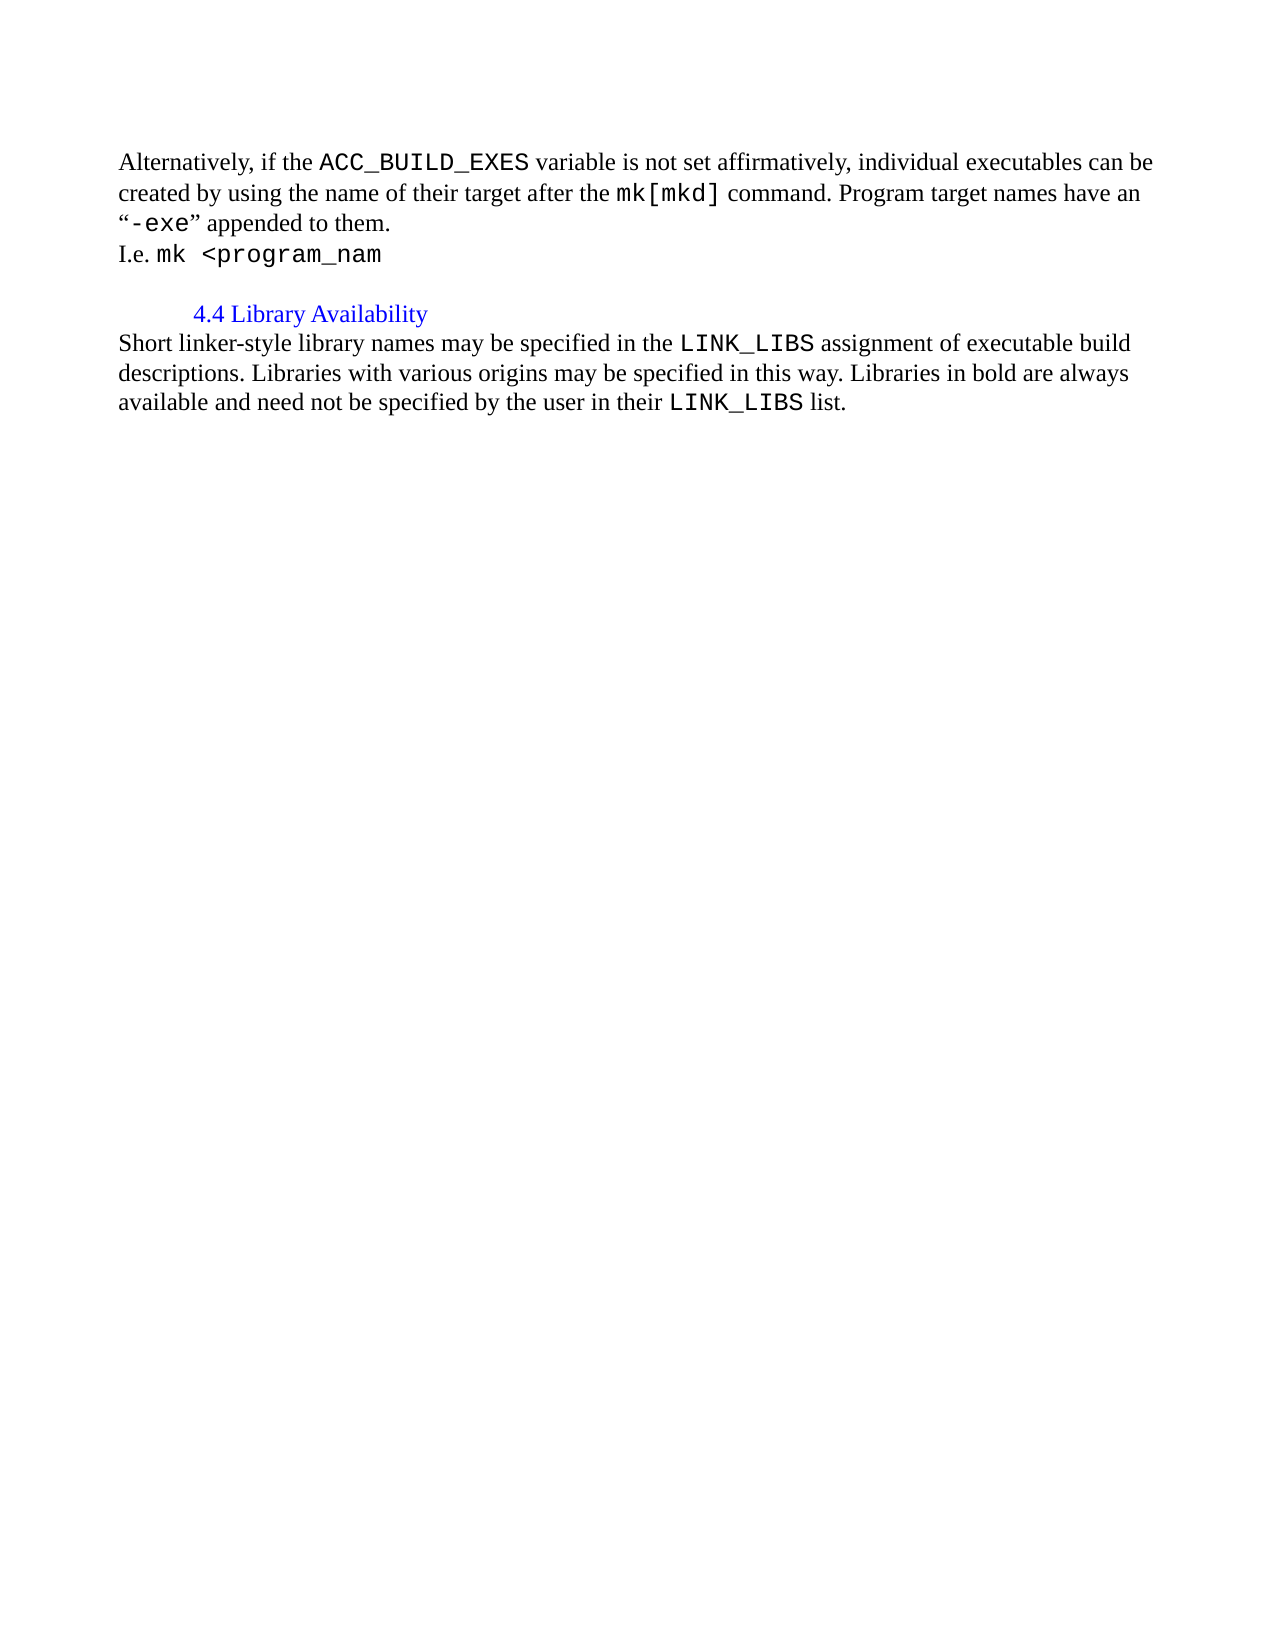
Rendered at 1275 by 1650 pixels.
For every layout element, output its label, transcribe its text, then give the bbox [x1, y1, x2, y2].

text I.e. mk <program_nam [118, 239, 1157, 270]
text Short linker-style library names may be specified in the LINK_LIBS assignment of executable build descriptions. Libraries with various origins may be specified in this way. Libraries in bold are always available and need not be specified by the user in their LINK_LIBS list. [118, 328, 1157, 418]
list Library Availability [193, 299, 1157, 328]
text Alternatively, if the ACC_BUILD_EXES variable is not set affirmatively, individual executables can be created by using the name of their target after the mk[mkd] command. Program target names have an “-exe” appended to them. [118, 147, 1157, 239]
